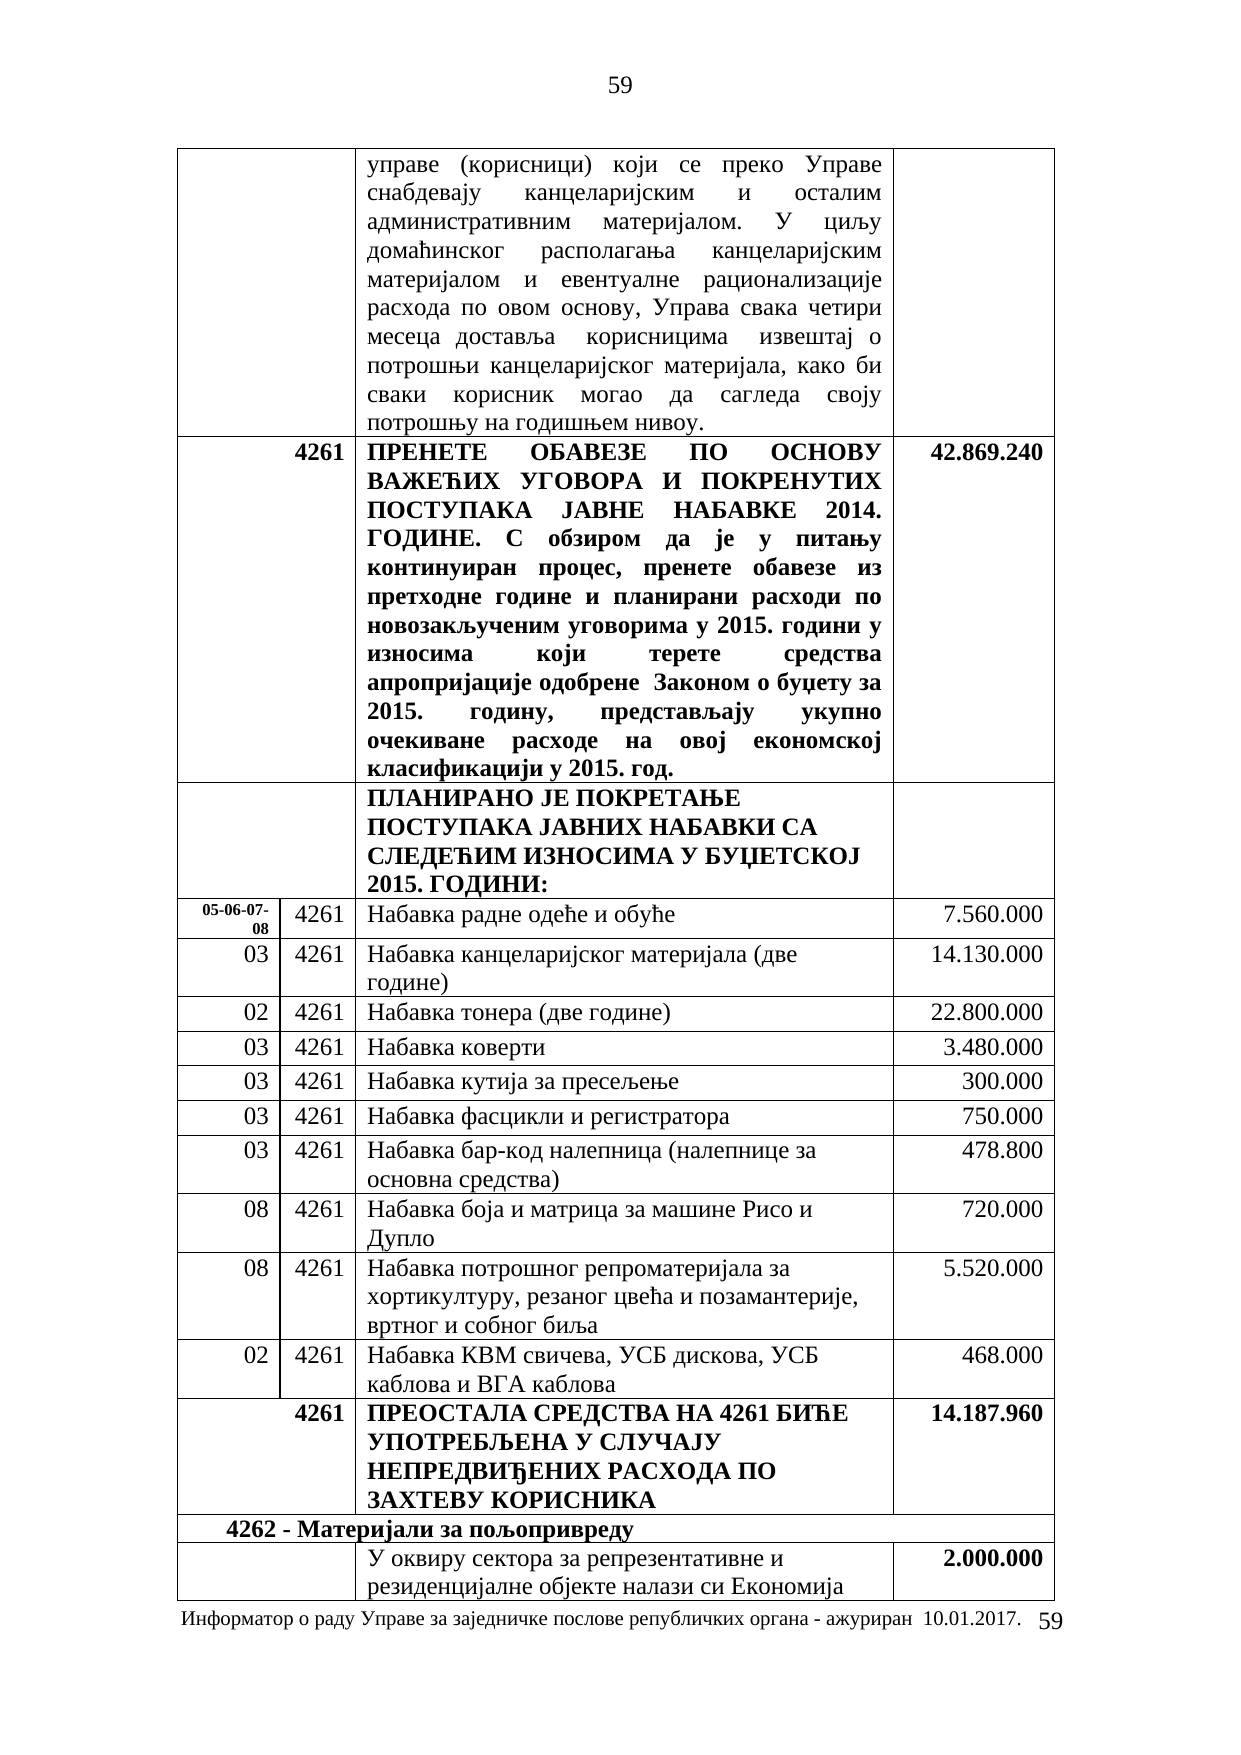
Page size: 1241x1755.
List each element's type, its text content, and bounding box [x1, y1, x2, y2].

table_cell 750.000 [894, 1101, 1054, 1134]
table_cell [894, 783, 1054, 898]
table_cell 468.000 [894, 1340, 1054, 1397]
table_cell 2.000.000 [894, 1543, 1054, 1600]
table_cell Набавка КВМ свичева, УСБ дискова, УСБ каблова и ВГА каблова [356, 1340, 893, 1397]
table_cell 720.000 [894, 1194, 1054, 1252]
table_cell ПЛАНИРАНО ЈЕ ПОКРЕТАЊЕ ПОСТУПАКА ЈАВНИХ НАБАВКИ СА СЛЕДЕЋИМ ИЗНОСИМА У БУЏЕТСКОЈ 2015. ГОДИНИ: [356, 783, 893, 898]
table_cell Набавка канцеларијског материјала (две године) [356, 939, 893, 996]
table_cell [178, 783, 355, 898]
table_cell [178, 149, 355, 436]
table_cell ПРЕОСТАЛА СРЕДСТВА НА 4261 БИЋЕ УПОТРЕБЉЕНА У СЛУЧАЈУ НЕПРЕДВИЂЕНИХ РАСХОДА ПО ЗАХТЕВУ КОРИСНИКА [356, 1399, 893, 1513]
table_cell 7.560.000 [894, 899, 1054, 938]
table_cell ПРЕНЕТЕ ОБАВЕЗЕ ПО ОСНОВУ ВАЖЕЋИХ УГОВОРА И ПОКРЕНУТИХ ПОСТУПАКА ЈАВНЕ НАБАВКЕ 2014. ГОДИНЕ. С обзиром да је у питању континуиран процес, пренете обавезе из претходне године и планирани расходи по новозакљученим уговорима у 2015. години у износима који терете средства апропријације одобрене Законом о буџету за 2015. годину, представљају укупно очекиване расходе на овој економској класификацији у 2015. год. [356, 437, 893, 782]
table_cell 08 [178, 1194, 279, 1252]
table_cell 14.187.960 [894, 1399, 1054, 1513]
table_cell 02 [178, 1340, 279, 1397]
table_cell Набавка радне одеће и обуће [356, 899, 893, 938]
table_cell 4261 [281, 899, 355, 938]
table_cell 4262 - Материјали за пољопривреду [178, 1515, 1054, 1542]
table_cell 4261 [281, 1194, 355, 1252]
table_cell 03 [178, 1101, 279, 1134]
table_cell 05-06-07-08 [178, 899, 279, 938]
table_cell [894, 149, 1054, 436]
table_cell 4261 [281, 939, 355, 996]
table_cell 02 [178, 997, 279, 1031]
table_cell 14.130.000 [894, 939, 1054, 996]
table_cell Набавка бар-код налепница (налепнице за основна средства) [356, 1136, 893, 1193]
table_cell 4261 [281, 1066, 355, 1100]
table_cell 4261 [281, 1136, 355, 1193]
table_cell Набавка тонера (две године) [356, 997, 893, 1031]
table_cell 4261 [178, 437, 355, 782]
table_cell 3.480.000 [894, 1032, 1054, 1065]
table_cell Набавка боја и матрица за машине Рисо и Дупло [356, 1194, 893, 1252]
table_cell 03 [178, 1066, 279, 1100]
table_cell [178, 1543, 355, 1600]
table_cell 4261 [281, 1253, 355, 1339]
table_cell 300.000 [894, 1066, 1054, 1100]
table_cell 478.800 [894, 1136, 1054, 1193]
table_cell 4261 [281, 997, 355, 1031]
table_cell 5.520.000 [894, 1253, 1054, 1339]
table_cell 4261 [281, 1340, 355, 1397]
table_cell управе (корисници) који се преко Управе снабдевају канцеларијским и осталим административним материјалом. У циљу домаћинског располагања канцеларијским материјалом и евентуалне рационализације расхода по овом основу, Управа свака четири месеца доставља корисницима извештај о потрошњи канцеларијског материјала, како би сваки корисник могао да сагледа своју потрошњу на годишњем нивоу. [356, 149, 893, 436]
table_cell 03 [178, 1032, 279, 1065]
table_cell 08 [178, 1253, 279, 1339]
table_cell 4261 [281, 1032, 355, 1065]
table_cell 42.869.240 [894, 437, 1054, 782]
table_cell 03 [178, 1136, 279, 1193]
table_cell Набавка кутија за пресељење [356, 1066, 893, 1100]
table_cell 4261 [281, 1101, 355, 1134]
table_cell Набавка коверти [356, 1032, 893, 1065]
table_cell 4261 [178, 1399, 355, 1513]
table_cell 22.800.000 [894, 997, 1054, 1031]
table_cell У оквиру сектора за репрезентативне и резиденцијалне објекте налази си Економија [356, 1543, 893, 1600]
table_cell Набавка фасцикли и регистратора [356, 1101, 893, 1134]
table_cell 03 [178, 939, 279, 996]
table_cell Набавка потрошног репроматеријала за хортикултуру, резаног цвећа и позамантерије, вртног и собног биља [356, 1253, 893, 1339]
